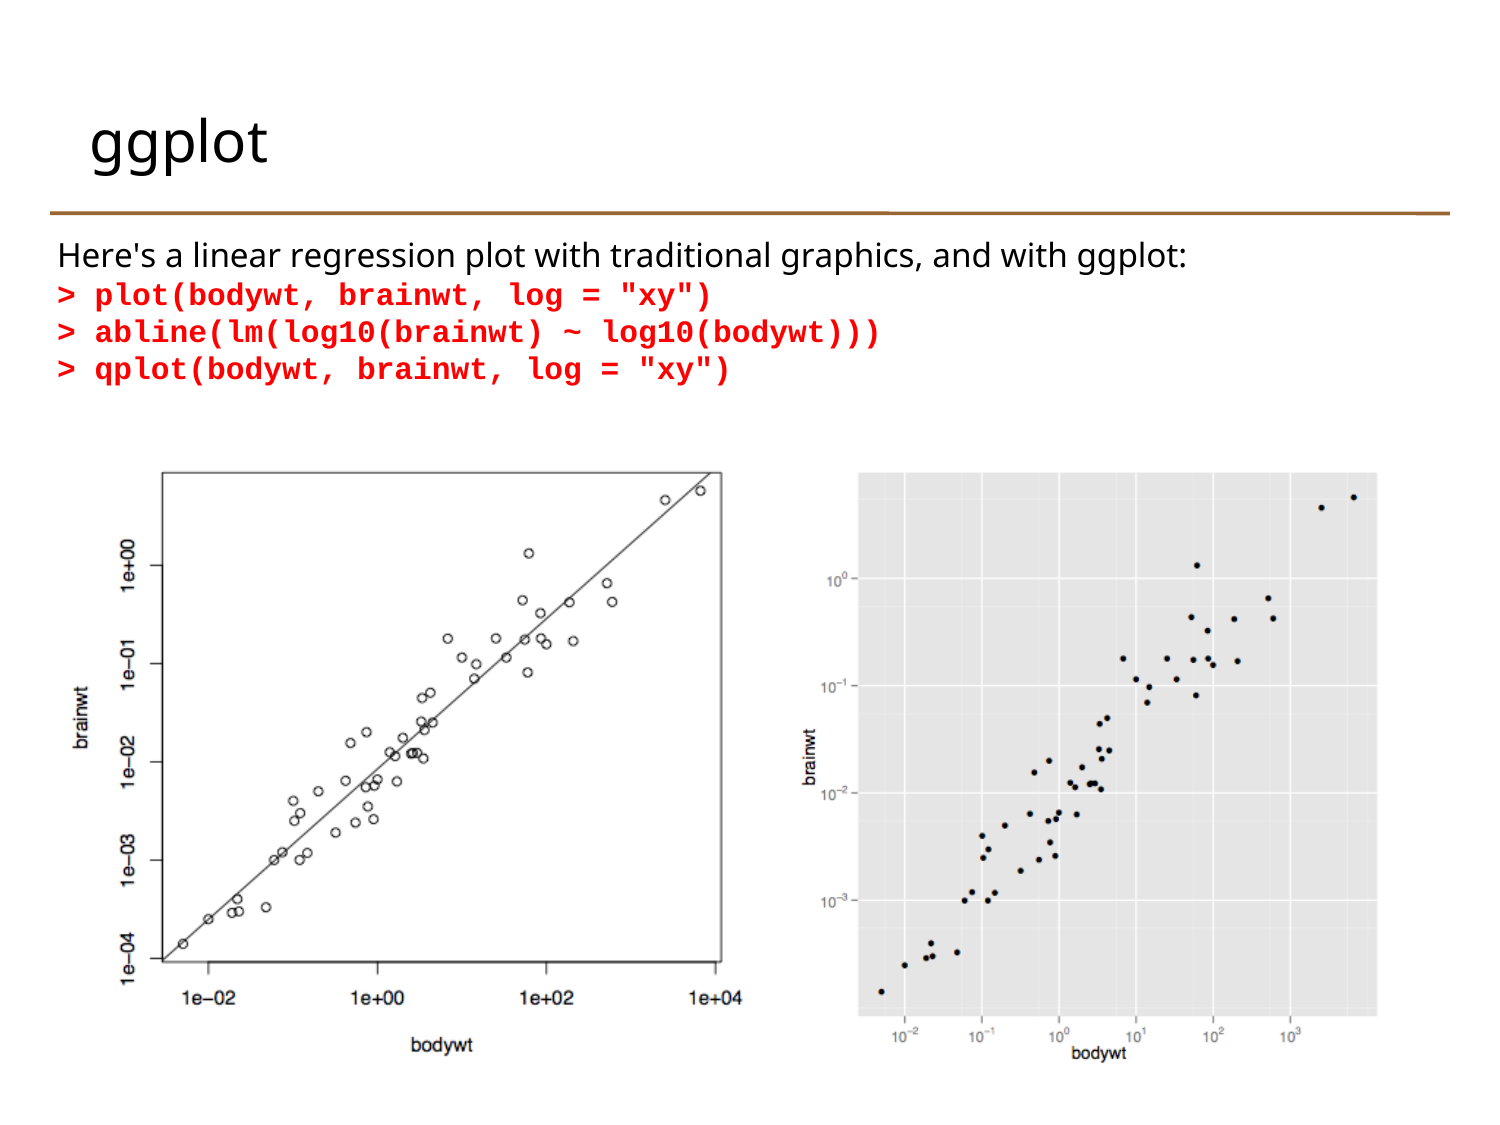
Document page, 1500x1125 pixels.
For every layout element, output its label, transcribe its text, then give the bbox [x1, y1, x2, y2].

picture [61, 449, 752, 1065]
text_box ggplot [75, 44, 1425, 226]
text_box Here's a linear regression plot with traditional graphics, and with ggplot: > plot(bodywt, brainwt, log = "xy") > abline(lm(log10(brainwt) ~ log10(bodywt))) > qplot(bodywt, brainwt, log = "xy") [42, 226, 1452, 822]
picture [784, 456, 1396, 1072]
